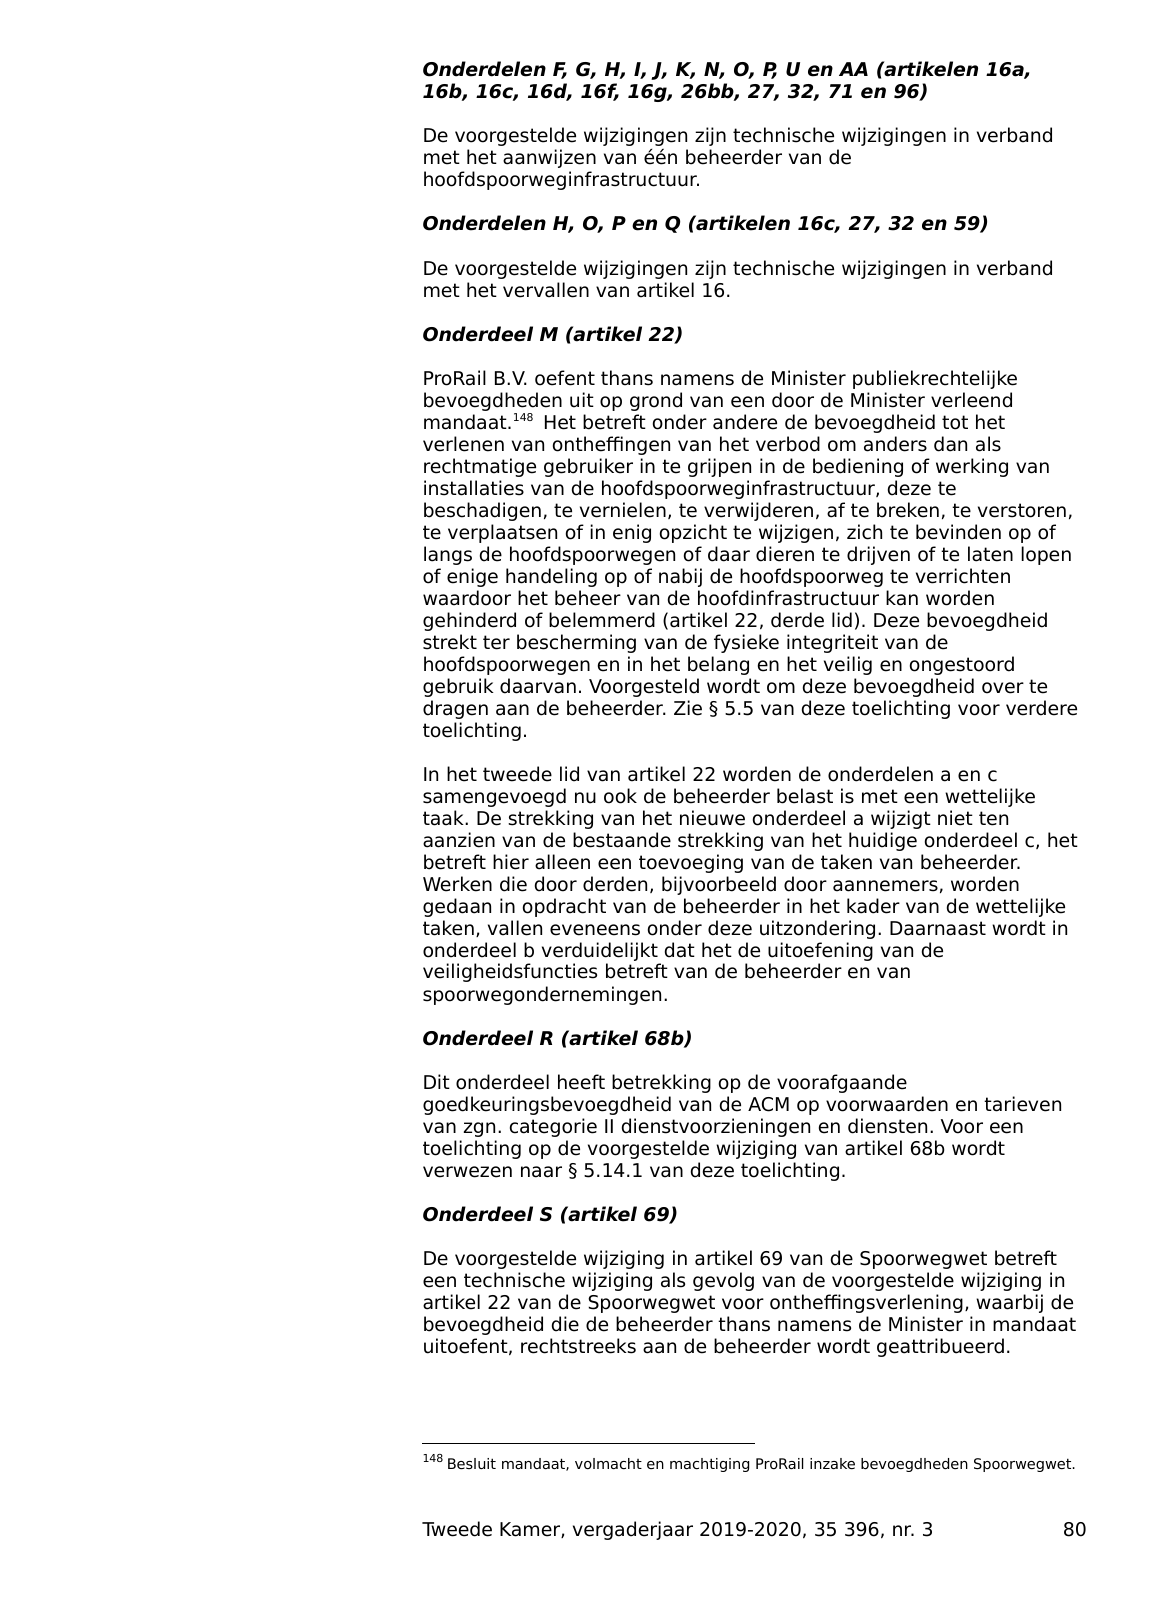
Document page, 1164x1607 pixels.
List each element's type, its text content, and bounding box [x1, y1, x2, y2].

subtitle Onderdeel M (artikel 22) [422, 324, 1087, 346]
text ProRail B.V. oefent thans namens de Minister publiekrechtelijke bevoegdheden uit op grond van een door de Minister verleend mandaat. Het betreft onder andere de bevoegdheid tot het verlenen van ontheffingen van het verbod om anders dan als rechtmatige gebruiker in te grijpen in de bediening of werking van installaties van de hoofdspoorweginfrastructuur, deze te beschadigen, te vernielen, te verwijderen, af te breken, te verstoren, te verplaatsen of in enig opzicht te wijzigen, zich te bevinden op of langs de hoofdspoorwegen of daar dieren te drijven of te laten lopen of enige handeling op of nabij de hoofdspoorweg te verrichten waardoor het beheer van de hoofdinfrastructuur kan worden gehinderd of belemmerd (artikel 22, derde lid). Deze bevoegdheid strekt ter bescherming van de fysieke integriteit van de hoofdspoorwegen en in het belang en het veilig en ongestoord gebruik daarvan. Voorgesteld wordt om deze bevoegdheid over te dragen aan de beheerder. Zie § 5.5 van deze toelichting voor verdere toelichting. [422, 368, 1087, 741]
subtitle Onderdelen H, O, P en Q (artikelen 16c, 27, 32 en 59) [422, 213, 1087, 235]
subtitle Onderdelen F, G, H, I, J, K, N, O, P, U en AA (artikelen 16a, 16b, 16c, 16d, 16f, 16g, 26bb, 27, 32, 71 en 96) [422, 59, 1087, 103]
text De voorgestelde wijziging in artikel 69 van de Spoorwegwet betreft een technische wijziging als gevolg van de voorgestelde wijziging in artikel 22 van de Spoorwegwet voor ontheffingsverlening, waarbij de bevoegdheid die de beheerder thans namens de Minister in mandaat uitoefent, rechtstreeks aan de beheerder wordt geattribueerd. [422, 1248, 1087, 1358]
text Dit onderdeel heeft betrekking op de voorafgaande goedkeuringsbevoegdheid van de ACM op voorwaarden en tarieven van zgn. categorie II dienstvoorzieningen en diensten. Voor een toelichting op de voorgestelde wijziging van artikel 68b wordt verwezen naar § 5.14.1 van deze toelichting. [422, 1072, 1087, 1182]
text Besluit mandaat, volmacht en machtiging ProRail inzake bevoegdheden Spoorwegwet. [422, 1452, 1087, 1474]
subtitle Onderdeel S (artikel 69) [422, 1204, 1087, 1226]
text In het tweede lid van artikel 22 worden de onderdelen a en c samengevoegd nu ook de beheerder belast is met een wettelijke taak. De strekking van het nieuwe onderdeel a wijzigt niet ten aanzien van de bestaande strekking van het huidige onderdeel c, het betreft hier alleen een toevoeging van de taken van beheerder. Werken die door derden, bijvoorbeeld door aannemers, worden gedaan in opdracht van de beheerder in het kader van de wettelijke taken, vallen eveneens onder deze uitzondering. Daarnaast wordt in onderdeel b verduidelijkt dat het de uitoefening van de veiligheidsfuncties betreft van de beheerder en van spoorwegondernemingen. [422, 764, 1087, 1005]
text De voorgestelde wijzigingen zijn technische wijzigingen in verband met het aanwijzen van één beheerder van de hoofdspoorweginfrastructuur. [422, 125, 1087, 191]
text De voorgestelde wijzigingen zijn technische wijzigingen in verband met het vervallen van artikel 16. [422, 257, 1087, 301]
subtitle Onderdeel R (artikel 68b) [422, 1028, 1087, 1049]
